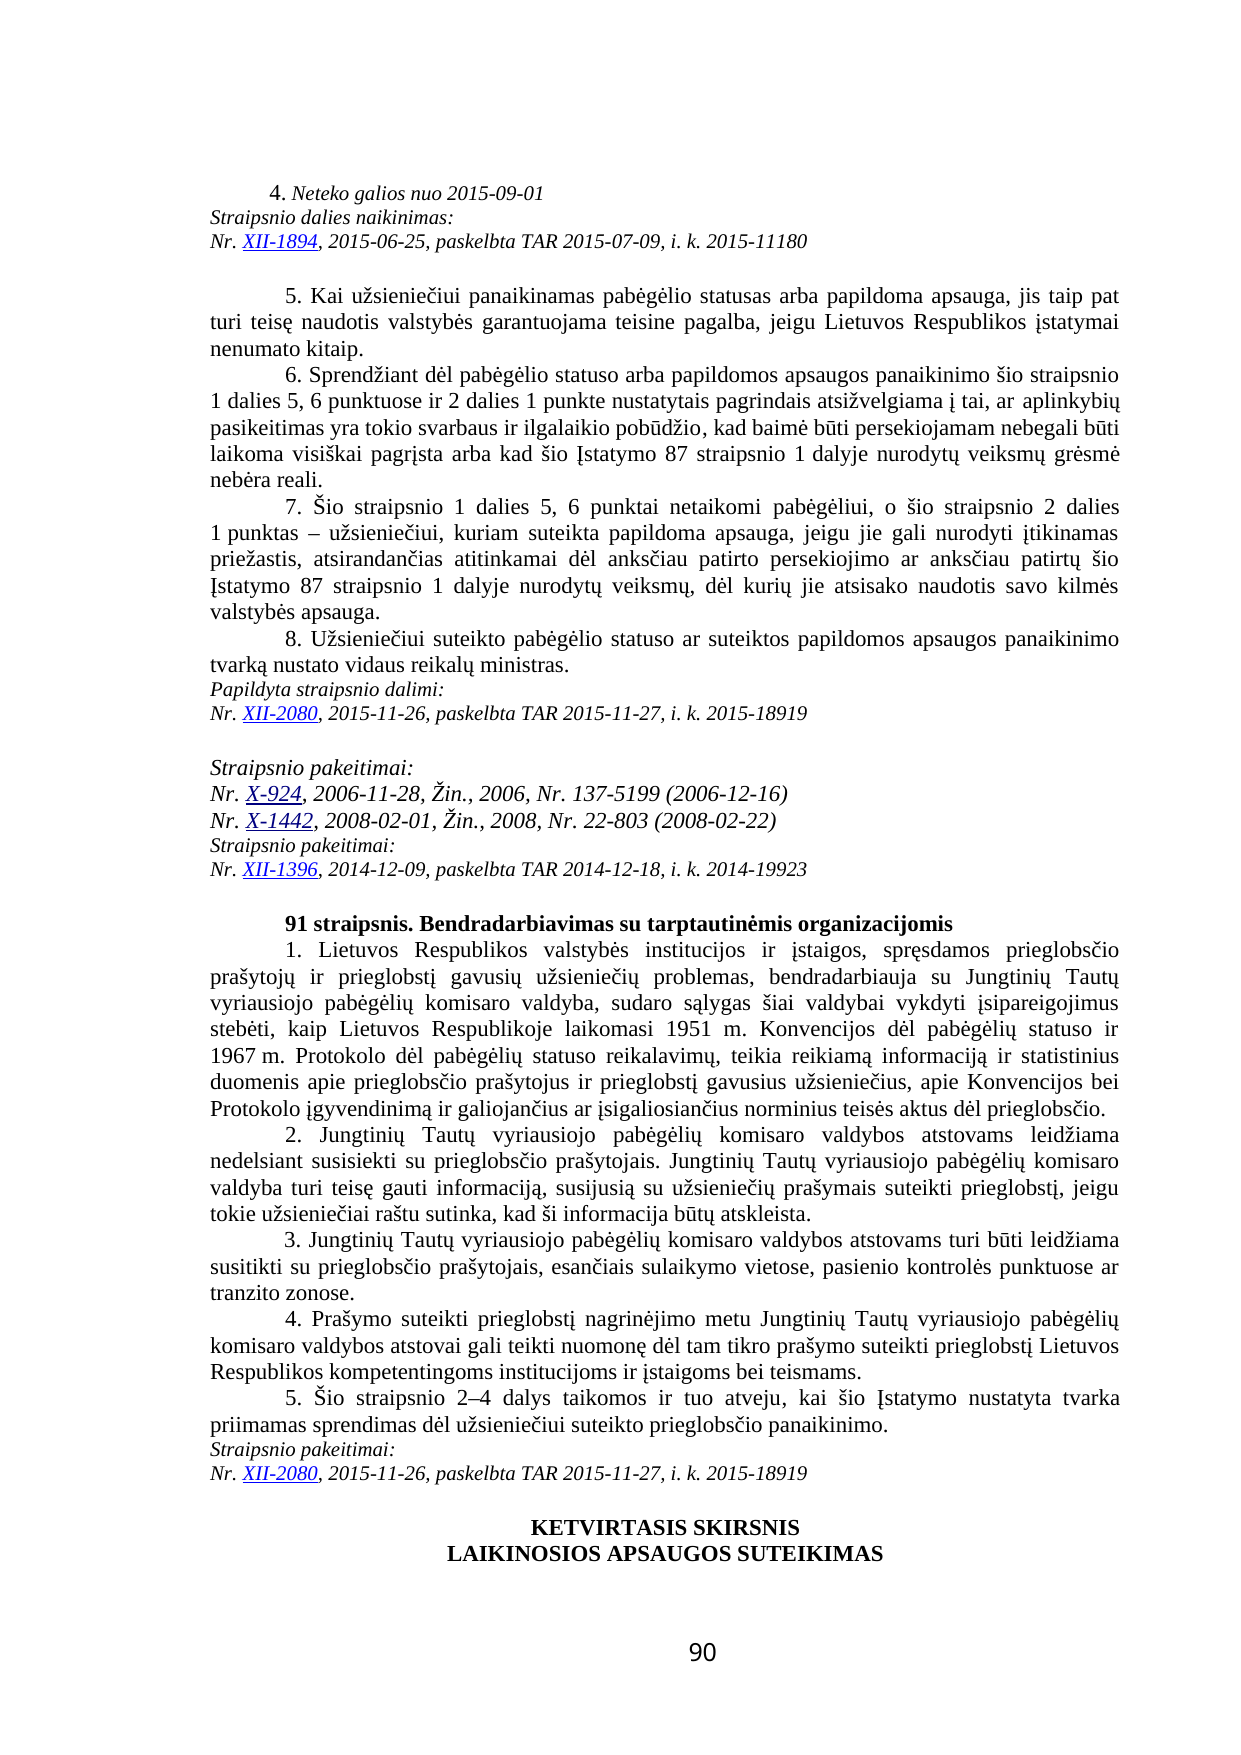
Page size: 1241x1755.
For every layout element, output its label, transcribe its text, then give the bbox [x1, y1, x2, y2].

text 6. Sprendžiant dėl pabėgėlio statuso arba papildomos apsaugos panaikinimo šio straipsnio 1 dalies 5, 6 punktuose ir 2 dalies 1 punkte nustatytais pagrindais atsižvelgiama į tai, ar aplinkybių pasikeitimas yra tokio svarbaus ir ilgalaikio pobūdžio, kad baimė būti persekiojamam nebegali būti laikoma visiškai pagrįsta arba kad šio Įstatymo 87 straipsnio 1 dalyje nurodytų veiksmų grėsmė nebėra reali. [210, 361, 1120, 493]
text Nr. XII-2080, 2015-11-26, paskelbta TAR 2015-11-27, i. k. 2015-18919 [210, 1461, 1120, 1485]
text 1. Lietuvos Respublikos valstybės institucijos ir įstaigos, spręsdamos prieglobsčio prašytojų ir prieglobstį gavusių užsieniečių problemas, bendradarbiauja su Jungtinių Tautų vyriausiojo pabėgėlių komisaro valdyba, sudaro sąlygas šiai valdybai vykdyti įsipareigojimus stebėti, kaip Lietuvos Respublikoje laikomasi 1951 m. Konvencijos dėl pabėgėlių statuso ir 1967 m. Protokolo dėl pabėgėlių statuso reikalavimų, teikia reikiamą informaciją ir statistinius duomenis apie prieglobsčio prašytojus ir prieglobstį gavusius užsieniečius, apie Konvencijos bei Protokolo įgyvendinimą ir galiojančius ar įsigaliosiančius norminius teisės aktus dėl prieglobsčio. [210, 936, 1120, 1121]
text 5. Kai užsieniečiui panaikinamas pabėgėlio statusas arba papildoma apsauga, jis taip pat turi teisę naudotis valstybės garantuojama teisine pagalba, jeigu Lietuvos Respublikos įstatymai nenumato kitaip. [210, 282, 1120, 361]
text Straipsnio pakeitimai: [210, 1437, 1120, 1461]
text 91 straipsnis. Bendradarbiavimas su tarptautinėmis organizacijomis [210, 910, 1120, 936]
text LAIKINOSIOS APSAUGOS SUTEIKIMAS [210, 1540, 1120, 1567]
text 4. Prašymo suteikti prieglobstį nagrinėjimo metu Jungtinių Tautų vyriausiojo pabėgėlių komisaro valdybos atstovai gali teikti nuomonę dėl tam tikro prašymo suteikti prieglobstį Lietuvos Respublikos kompetentingoms institucijoms ir įstaigoms bei teismams. [210, 1305, 1120, 1384]
text Papildyta straipsnio dalimi: [210, 677, 1120, 701]
text Straipsnio pakeitimai: [210, 833, 1120, 857]
text Nr. X-1442, 2008-02-01, Žin., 2008, Nr. 22-803 (2008-02-22) [210, 807, 1120, 833]
text 3. Jungtinių Tautų vyriausiojo pabėgėlių komisaro valdybos atstovams turi būti leidžiama susitikti su prieglobsčio prašytojais, esančiais sulaikymo vietose, pasienio kontrolės punktuose ar tranzito zonose. [210, 1226, 1120, 1305]
text Nr. X-924, 2006-11-28, Žin., 2006, Nr. 137-5199 (2006-12-16) [210, 781, 1120, 807]
text 8. Užsieniečiui suteikto pabėgėlio statuso ar suteiktos papildomos apsaugos panaikinimo tvarką nustato vidaus reikalų ministras. [210, 624, 1120, 677]
text Nr. XII-1396, 2014-12-09, paskelbta TAR 2014-12-18, i. k. 2014-19923 [210, 857, 1120, 881]
text Nr. XII-2080, 2015-11-26, paskelbta TAR 2015-11-27, i. k. 2015-18919 [210, 701, 1120, 725]
text KETVIRTASIS SKIRSNIS [210, 1514, 1120, 1540]
text Straipsnio pakeitimai: [210, 754, 1120, 781]
text 5. Šio straipsnio 2–4 dalys taikomos ir tuo atveju, kai šio Įstatymo nustatyta tvarka priimamas sprendimas dėl užsieniečiui suteikto prieglobsčio panaikinimo. [210, 1384, 1120, 1437]
text 7. Šio straipsnio 1 dalies 5, 6 punktai netaikomi pabėgėliui, o šio straipsnio 2 dalies 1 punktas – užsieniečiui, kuriam suteikta papildoma apsauga, jeigu jie gali nurodyti įtikinamas priežastis, atsirandančias atitinkamai dėl anksčiau patirto persekiojimo ar anksčiau patirtų šio Įstatymo 87 straipsnio 1 dalyje nurodytų veiksmų, dėl kurių jie atsisako naudotis savo kilmės valstybės apsauga. [210, 493, 1120, 624]
text Straipsnio dalies naikinimas: [210, 205, 1120, 229]
text 2. Jungtinių Tautų vyriausiojo pabėgėlių komisaro valdybos atstovams leidžiama nedelsiant susisiekti su prieglobsčio prašytojais. Jungtinių Tautų vyriausiojo pabėgėlių komisaro valdyba turi teisę gauti informaciją, susijusią su užsieniečių prašymais suteikti prieglobstį, jeigu tokie užsieniečiai raštu sutinka, kad ši informacija būtų atskleista. [210, 1121, 1120, 1226]
text 4. Neteko galios nuo 2015-09-01 [210, 179, 1120, 205]
text Nr. XII-1894, 2015-06-25, paskelbta TAR 2015-07-09, i. k. 2015-11180 [210, 229, 1120, 253]
